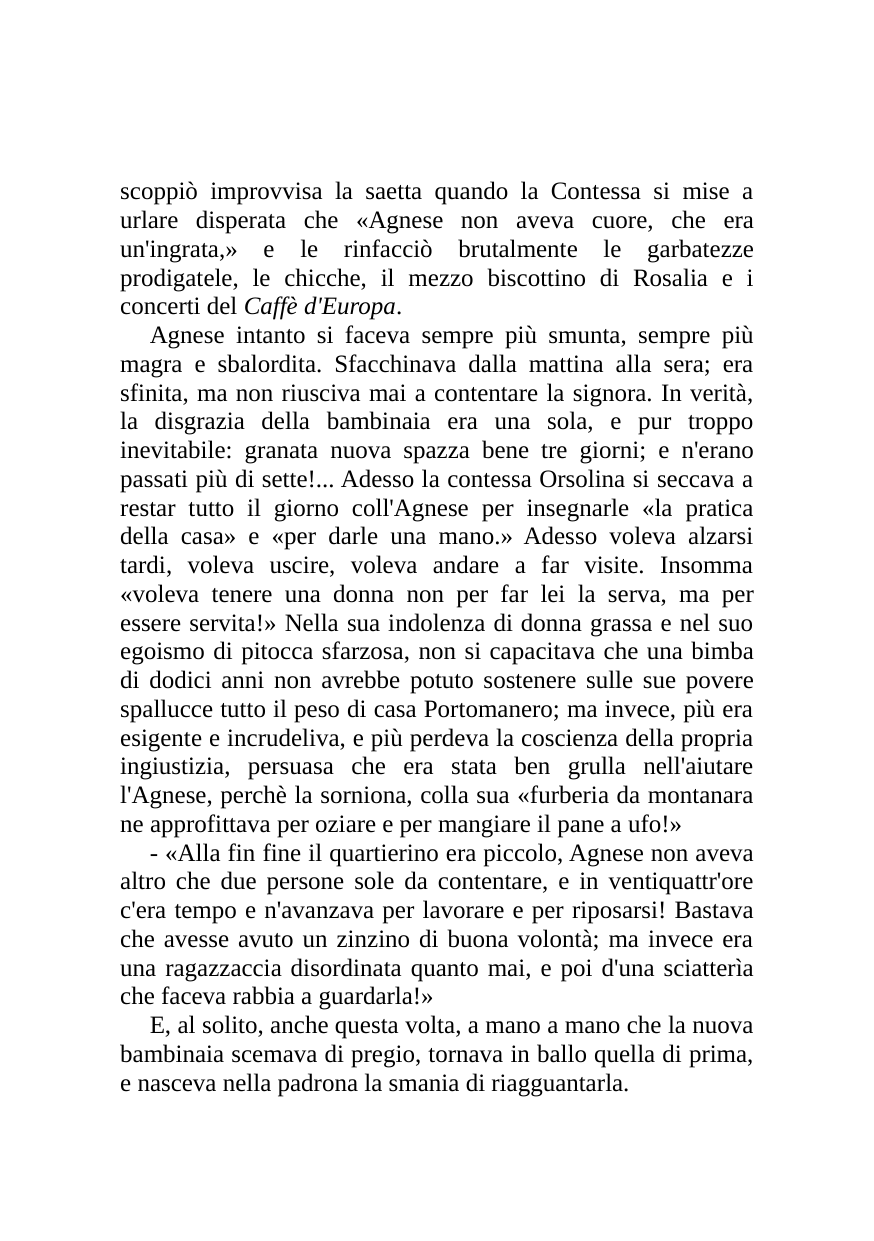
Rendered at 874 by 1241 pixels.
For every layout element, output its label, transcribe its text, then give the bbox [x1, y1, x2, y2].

text - «Alla fin fine il quartierino era piccolo, Agnese non aveva altro che due persone sole da contentare, e in ventiquattr'ore c'era tempo e n'avanzava per lavorare e per riposarsi! Bastava che avesse avuto un zinzino di buona volontà; ma invece era una ragazzaccia disordinata quanto mai, e poi d'una sciatterìa che faceva rabbia a guardarla!» [120, 838, 754, 1010]
text scoppiò improvvisa la saetta quando la Contessa si mise a urlare disperata che «Agnese non aveva cuore, che era un'ingrata,» e le rinfacciò brutalmente le garbatezze prodigatele, le chicche, il mezzo biscottino di Rosalia e i concerti del Caffè d'Europa. [120, 176, 754, 320]
text E, al solito, anche questa volta, a mano a mano che la nuova bambinaia scemava di pregio, tornava in ballo quella di prima, e nasceva nella padrona la smania di riagguantarla. [120, 1010, 754, 1096]
text Agnese intanto si faceva sempre più smunta, sempre più magra e sbalordita. Sfacchinava dalla mattina alla sera; era sfinita, ma non riusciva mai a contentare la signora. In verità, la disgrazia della bambinaia era una sola, e pur troppo inevitabile: granata nuova spazza bene tre giorni; e n'erano passati più di sette!... Adesso la contessa Orsolina si seccava a restar tutto il giorno coll'Agnese per insegnarle «la pratica della casa» e «per darle una mano.» Adesso voleva alzarsi tardi, voleva uscire, voleva andare a far visite. Insomma «voleva tenere una donna non per far lei la serva, ma per essere servita!» Nella sua indolenza di donna grassa e nel suo egoismo di pitocca sfarzosa, non si capacitava che una bimba di dodici anni non avrebbe potuto sostenere sulle sue povere spallucce tutto il peso di casa Portomanero; ma invece, più era esigente e incrudeliva, e più perdeva la coscienza della propria ingiustizia, persuasa che era stata ben grulla nell'aiutare l'Agnese, perchè la sorniona, colla sua «furberia da montanara ne approfittava per oziare e per mangiare il pane a ufo!» [120, 320, 754, 838]
